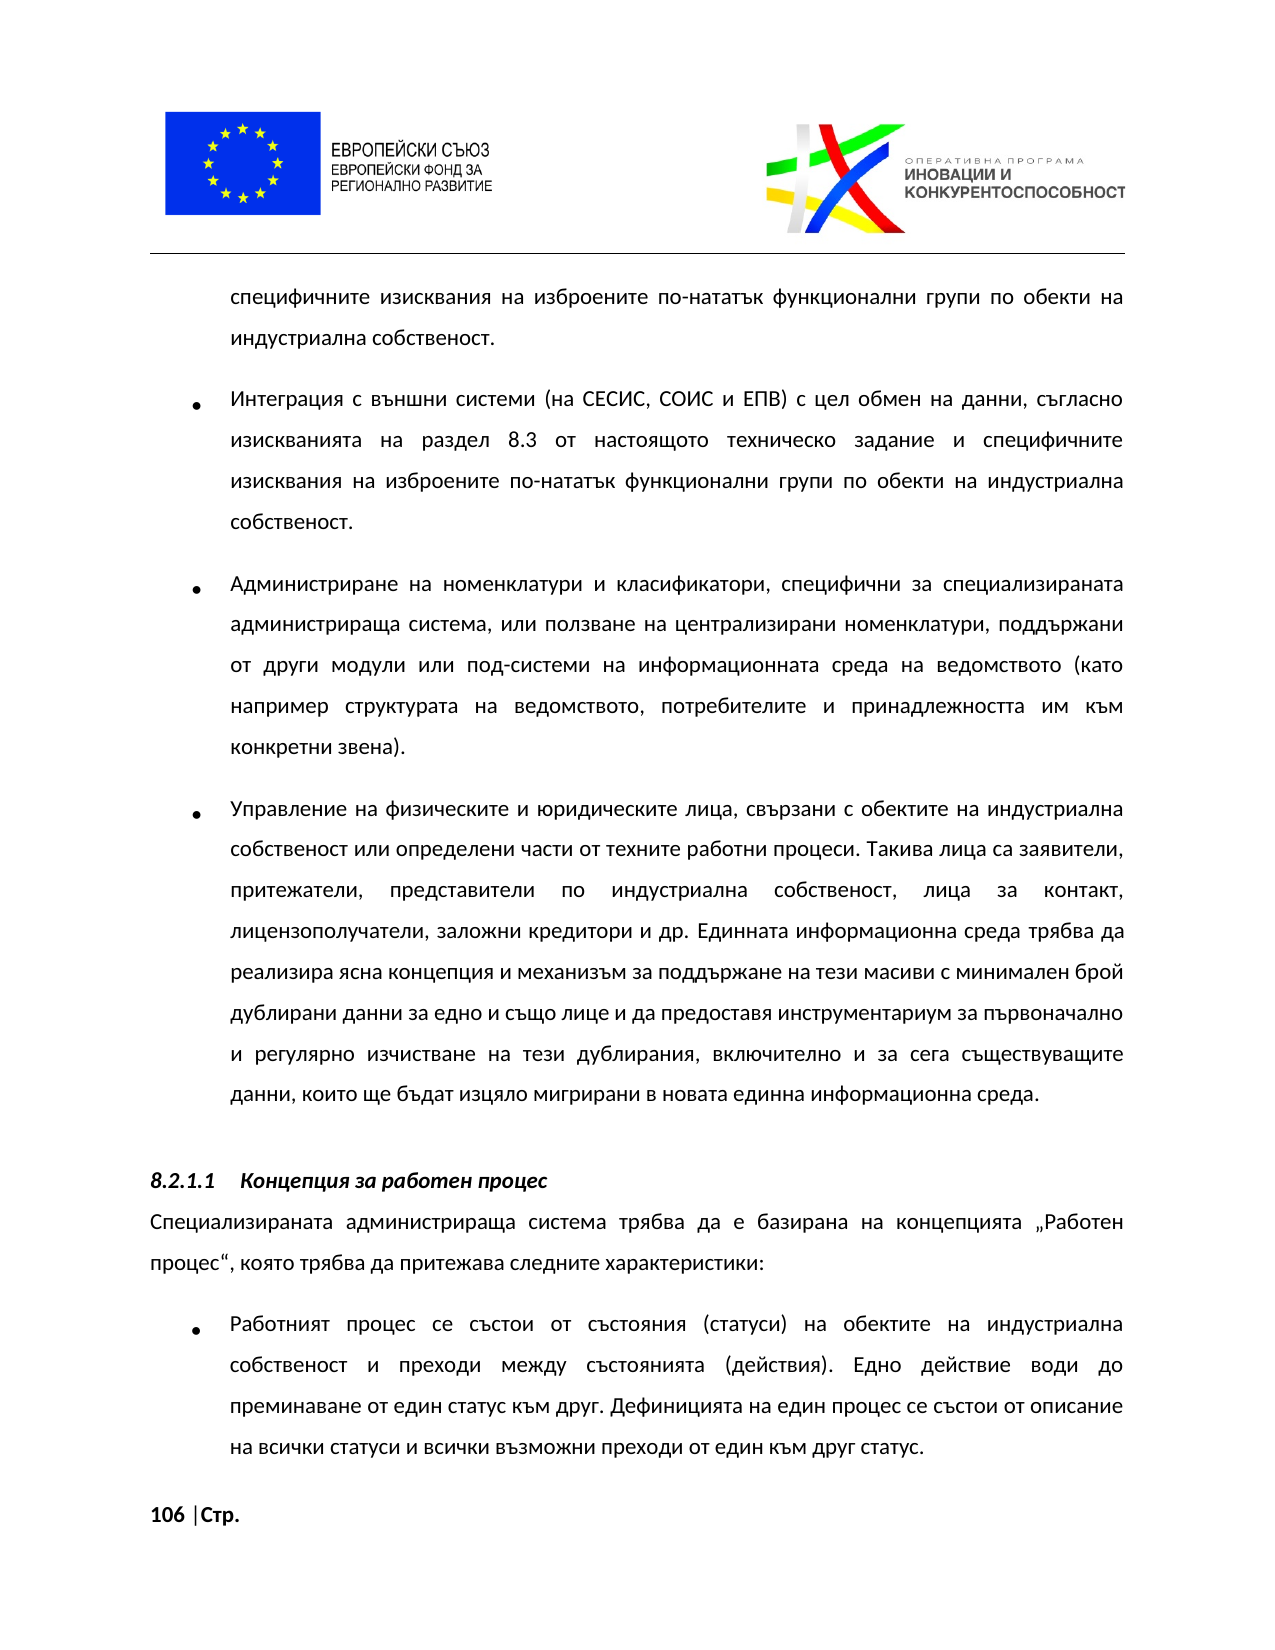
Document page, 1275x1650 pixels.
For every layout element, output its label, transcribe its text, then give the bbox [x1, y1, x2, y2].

subtitle Концепция за работен процес [150, 1166, 1125, 1194]
text Специализираната администрираща система трябва да е базирана на концепцията „Работен процес“, която трябва да притежава следните характеристики: [150, 1207, 1125, 1283]
list Интеграция с външни системи (на СЕСИС, СОИС и ЕПВ) с цел обмен на данни, съгласно изискванията на раздел 8.3 от настоящото техническо задание и специфичните изисквания на изброените по-нататък функционални групи по обекти на индустриална собственост. [193, 385, 1125, 543]
list Работният процес се състои от състояния (статуси) на обектите на индустриална собственост и преходи между състоянията (действия). Едно действие води до преминаване от един статус към друг. Дефиницията на един процес се състои от описание на всички статуси и всички възможни преходи от един към друг статус. [192, 1309, 1125, 1467]
list Администриране на номенклатури и класификатори, специфични за специализираната администрираща система, или ползване на централизирани номенклатури, поддържани от други модули или под-системи на информационната среда на ведомството (като например структурата на ведомството, потребителите и принадлежността им към конкретни звена). [193, 569, 1125, 768]
list специфичните изисквания на изброените по-нататък функционални групи по обекти на индустриална собственост. [193, 282, 1125, 358]
list Управление на физическите и юридическите лица, свързани с обектите на индустриална собственост или определени части от техните работни процеси. Такива лица са заявители, притежатели, представители по индустриална собственост, лица за контакт, лицензополучатели, заложни кредитори и др. Единната информационна среда трябва да реализира ясна концепция и механизъм за поддържане на тези масиви с минимален брой дублирани данни за едно и също лице и да предоставя инструментариум за първоначално и регулярно изчистване на тези дублирания, включително и за сега съществуващите данни, които ще бъдат изцяло мигрирани в новата единна информационна среда. [193, 794, 1125, 1115]
